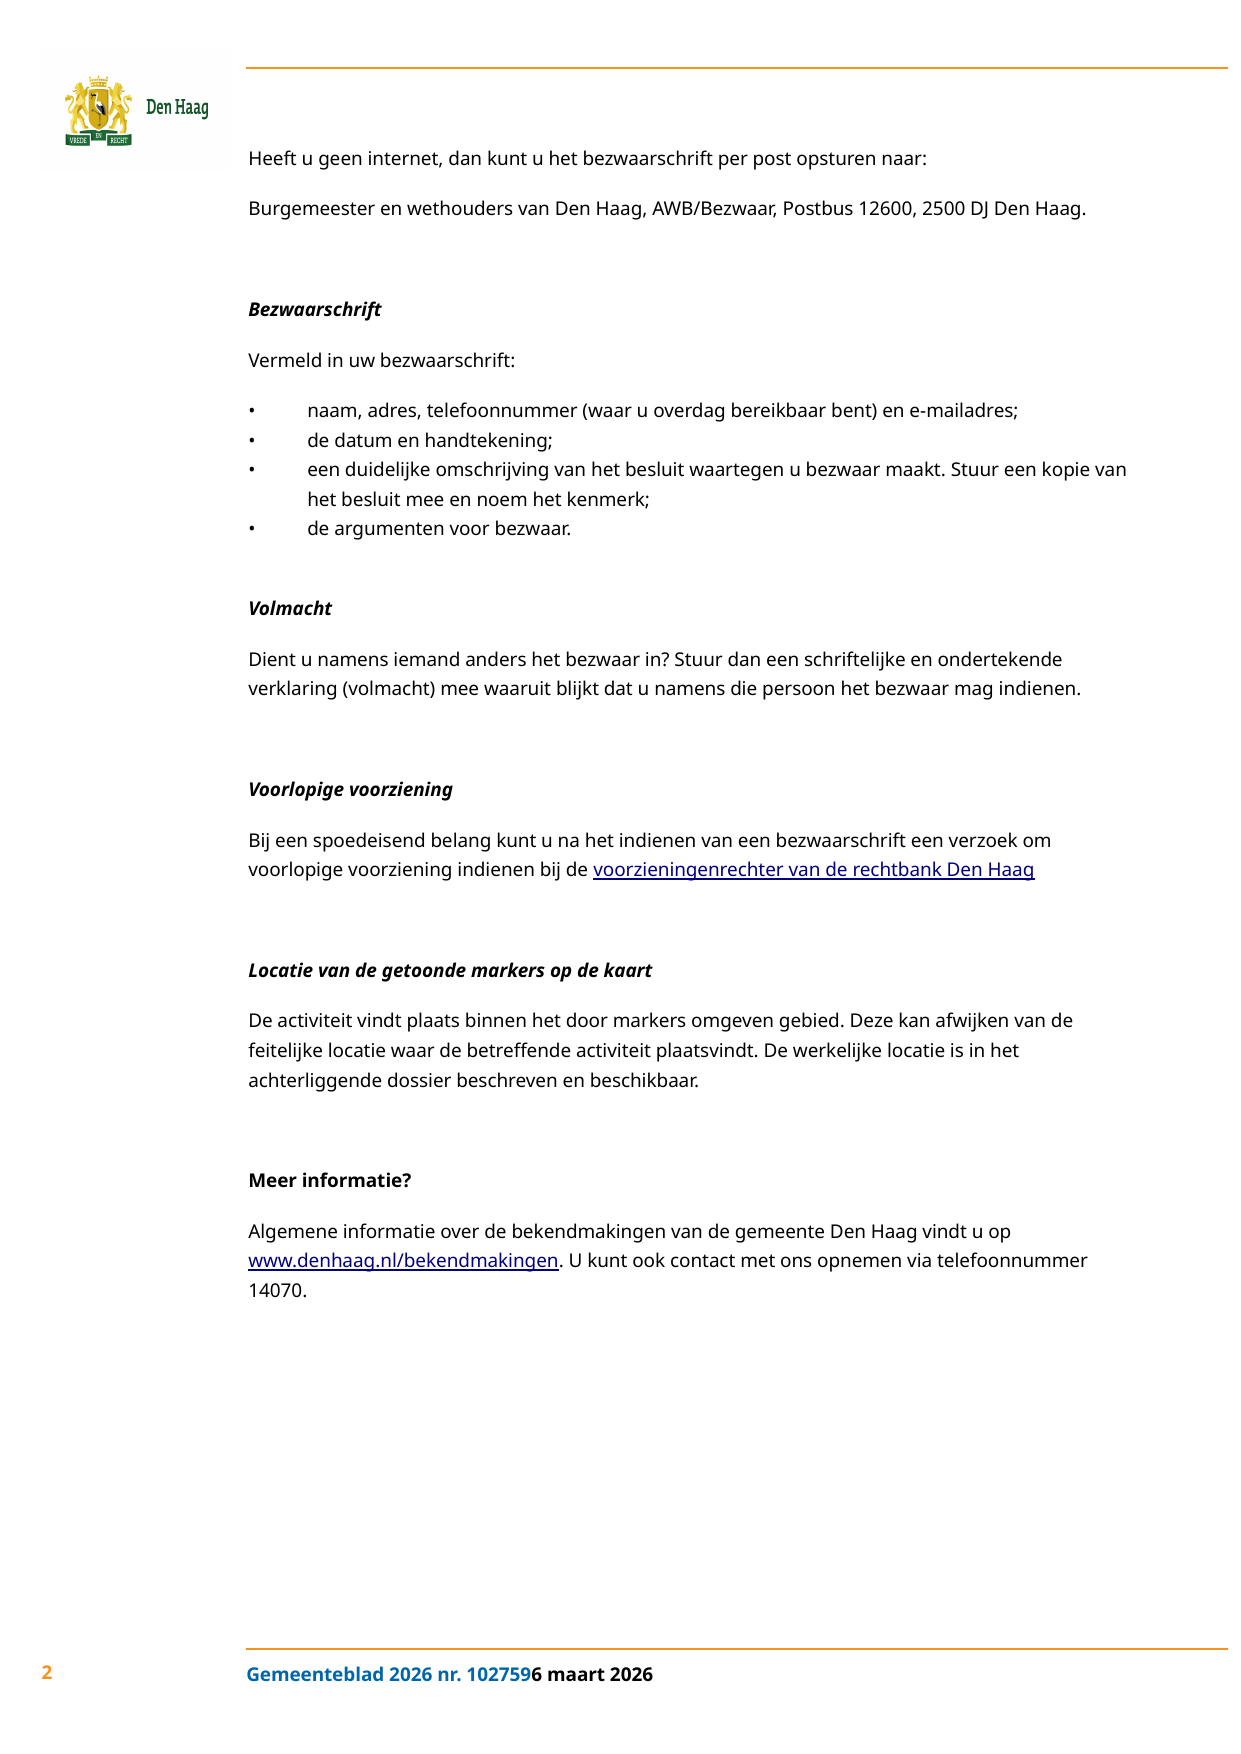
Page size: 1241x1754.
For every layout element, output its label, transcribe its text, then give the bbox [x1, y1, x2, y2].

text Volmacht [248, 596, 1152, 621]
text Bij een spoedeisend belang kunt u na het indienen van een bezwaarschrift een verzoek om voorlopige voorziening indienen bij de voorzieningenrechter van de rechtbank Den Haag [248, 827, 1152, 882]
text Vermeld in uw bezwaarschrift: [248, 347, 1152, 373]
text Heeft u geen internet, dan kunt u het bezwaarschrift per post opsturen naar: [248, 145, 1152, 171]
list naam, adres, telefoonnummer (waar u overdag bereikbaar bent) en e-mailadres; [248, 397, 1152, 423]
picture [41, 47, 231, 172]
text Voorlopige voorziening [248, 776, 1152, 802]
text Dient u namens iemand anders het bezwaar in? Stuur dan een schriftelijke en ondertekende verklaring (volmacht) mee waaruit blijkt dat u namens die persoon het bezwaar mag indienen. [248, 646, 1152, 701]
text Algemene informatie over de bekendmakingen van de gemeente Den Haag vindt u op www.denhaag.nl/bekendmakingen. U kunt ook contact met ons opnemen via telefoonnummer 14070. [248, 1218, 1152, 1303]
list een duidelijke omschrijving van het besluit waartegen u bezwaar maakt. Stuur een kopie van het besluit mee en noem het kenmerk; [248, 456, 1152, 512]
list de argumenten voor bezwaar. [248, 516, 1152, 541]
text Bezwaarschrift [248, 296, 1152, 322]
text Burgemeester en wethouders van Den Haag, AWB/Bezwaar, Postbus 12600, 2500 DJ Den Haag. [248, 196, 1152, 221]
text De activiteit vindt plaats binnen het door markers omgeven gebied. Deze kan afwijken van de feitelijke locatie waar de betreffende activiteit plaatsvindt. De werkelijke locatie is in het achterliggende dossier beschreven en beschikbaar. [248, 1008, 1152, 1093]
text Meer informatie? [248, 1168, 1152, 1193]
text Locatie van de getoonde markers op de kaart [248, 957, 1152, 983]
list de datum en handtekening; [248, 427, 1152, 453]
